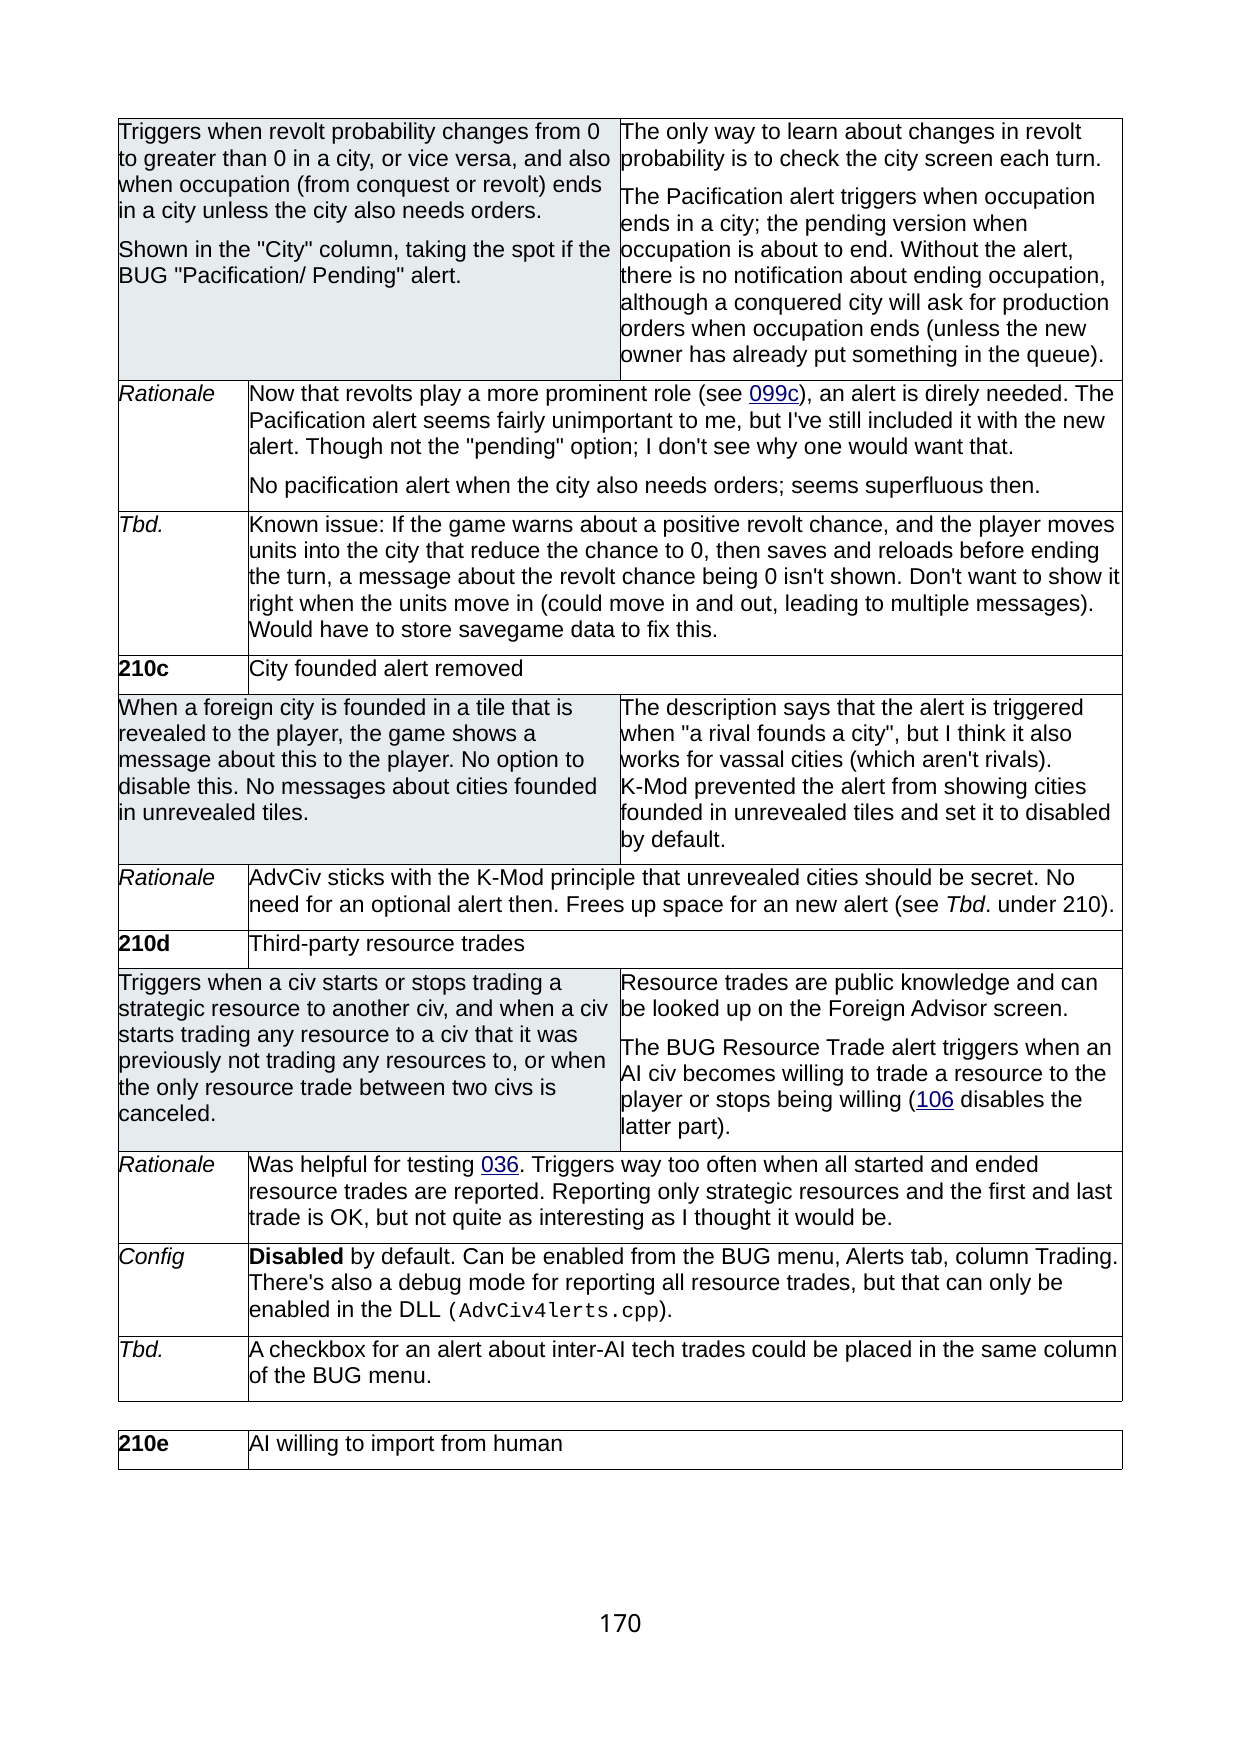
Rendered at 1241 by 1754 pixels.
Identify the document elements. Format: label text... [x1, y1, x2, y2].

table_cell Was helpful for testing 036. Triggers way too often when all started and ended resource trades are reported. Reporting only strategic resources and the first and last trade is OK, but not quite as interesting as I thought it would be. [249, 1152, 1122, 1243]
table_cell Third-party resource trades [249, 931, 1122, 968]
table_cell A checkbox for an alert about inter-AI tech trades could be placed in the same column of the BUG menu. [249, 1337, 1122, 1401]
table_cell Triggers when a civ starts or stops trading a strategic resource to another civ, and when a civ starts trading any resource to a civ that it was previously not trading any resources to, or when the only resource trade between two civs is canceled. [119, 969, 620, 1151]
table_cell Tbd. [119, 1337, 248, 1401]
table_cell When a foreign city is founded in a tile that is revealed to the player, the game shows a message about this to the player. No option to disable this. No messages about cities founded in unrevealed tiles. [119, 695, 620, 864]
table_cell Rationale [119, 1152, 248, 1243]
table_cell The only way to learn about changes in revolt probability is to check the city screen each turn. The Pacification alert triggers when occupation ends in a city; the pending version when occupation is about to end. Without the alert, there is no notification about ending occupation, although a conquered city will ask for production orders when occupation ends (unless the new owner has already put something in the queue). [621, 119, 1122, 380]
table_cell Rationale [119, 381, 248, 511]
table_cell Resource trades are public knowledge and can be looked up on the Foreign Advisor screen. The BUG Resource Trade alert triggers when an AI civ becomes willing to trade a resource to the player or stops being willing (106 disables the latter part). [621, 969, 1122, 1151]
table_header 210e [119, 1431, 248, 1469]
table_cell Tbd. [119, 512, 248, 655]
table_cell Triggers when revolt probability changes from 0 to greater than 0 in a city, or vice versa, and also when occupation (from conquest or revolt) ends in a city unless the city also needs orders. Shown in the "City" column, taking the spot if the BUG "Pacification/ Pending" alert. [119, 119, 620, 380]
table_cell Disabled by default. Can be enabled from the BUG menu, Alerts tab, column Trading. There's also a debug mode for reporting all resource trades, but that can only be enabled in the DLL (AdvCiv4lerts.cpp). [249, 1244, 1122, 1336]
table_header AI willing to import from human [249, 1431, 1122, 1469]
table_cell Known issue: If the game warns about a positive revolt chance, and the player moves units into the city that reduce the chance to 0, then saves and reloads before ending the turn, a message about the revolt chance being 0 isn't shown. Don't want to show it right when the units move in (could move in and out, leading to multiple messages). Would have to store savegame data to fix this. [249, 512, 1122, 655]
table_cell Now that revolts play a more prominent role (see 099c), an alert is direly needed. The Pacification alert seems fairly unimportant to me, but I've still included it with the new alert. Though not the "pending" option; I don't see why one would want that. No pacification alert when the city also needs orders; seems superfluous then. [249, 381, 1122, 511]
table_cell 210d [119, 931, 248, 968]
table_cell The description says that the alert is triggered when "a rival founds a city", but I think it also works for vassal cities (which aren't rivals). K-Mod prevented the alert from showing cities founded in unrevealed tiles and set it to disabled by default. [621, 695, 1122, 864]
table_cell AdvCiv sticks with the K-Mod principle that unrevealed cities should be secret. No need for an optional alert then. Frees up space for an new alert (see Tbd. under 210). [249, 865, 1122, 929]
table_cell City founded alert removed [249, 656, 1122, 694]
table_cell Config [119, 1244, 248, 1336]
table_cell Rationale [119, 865, 248, 929]
table_cell 210c [119, 656, 248, 694]
